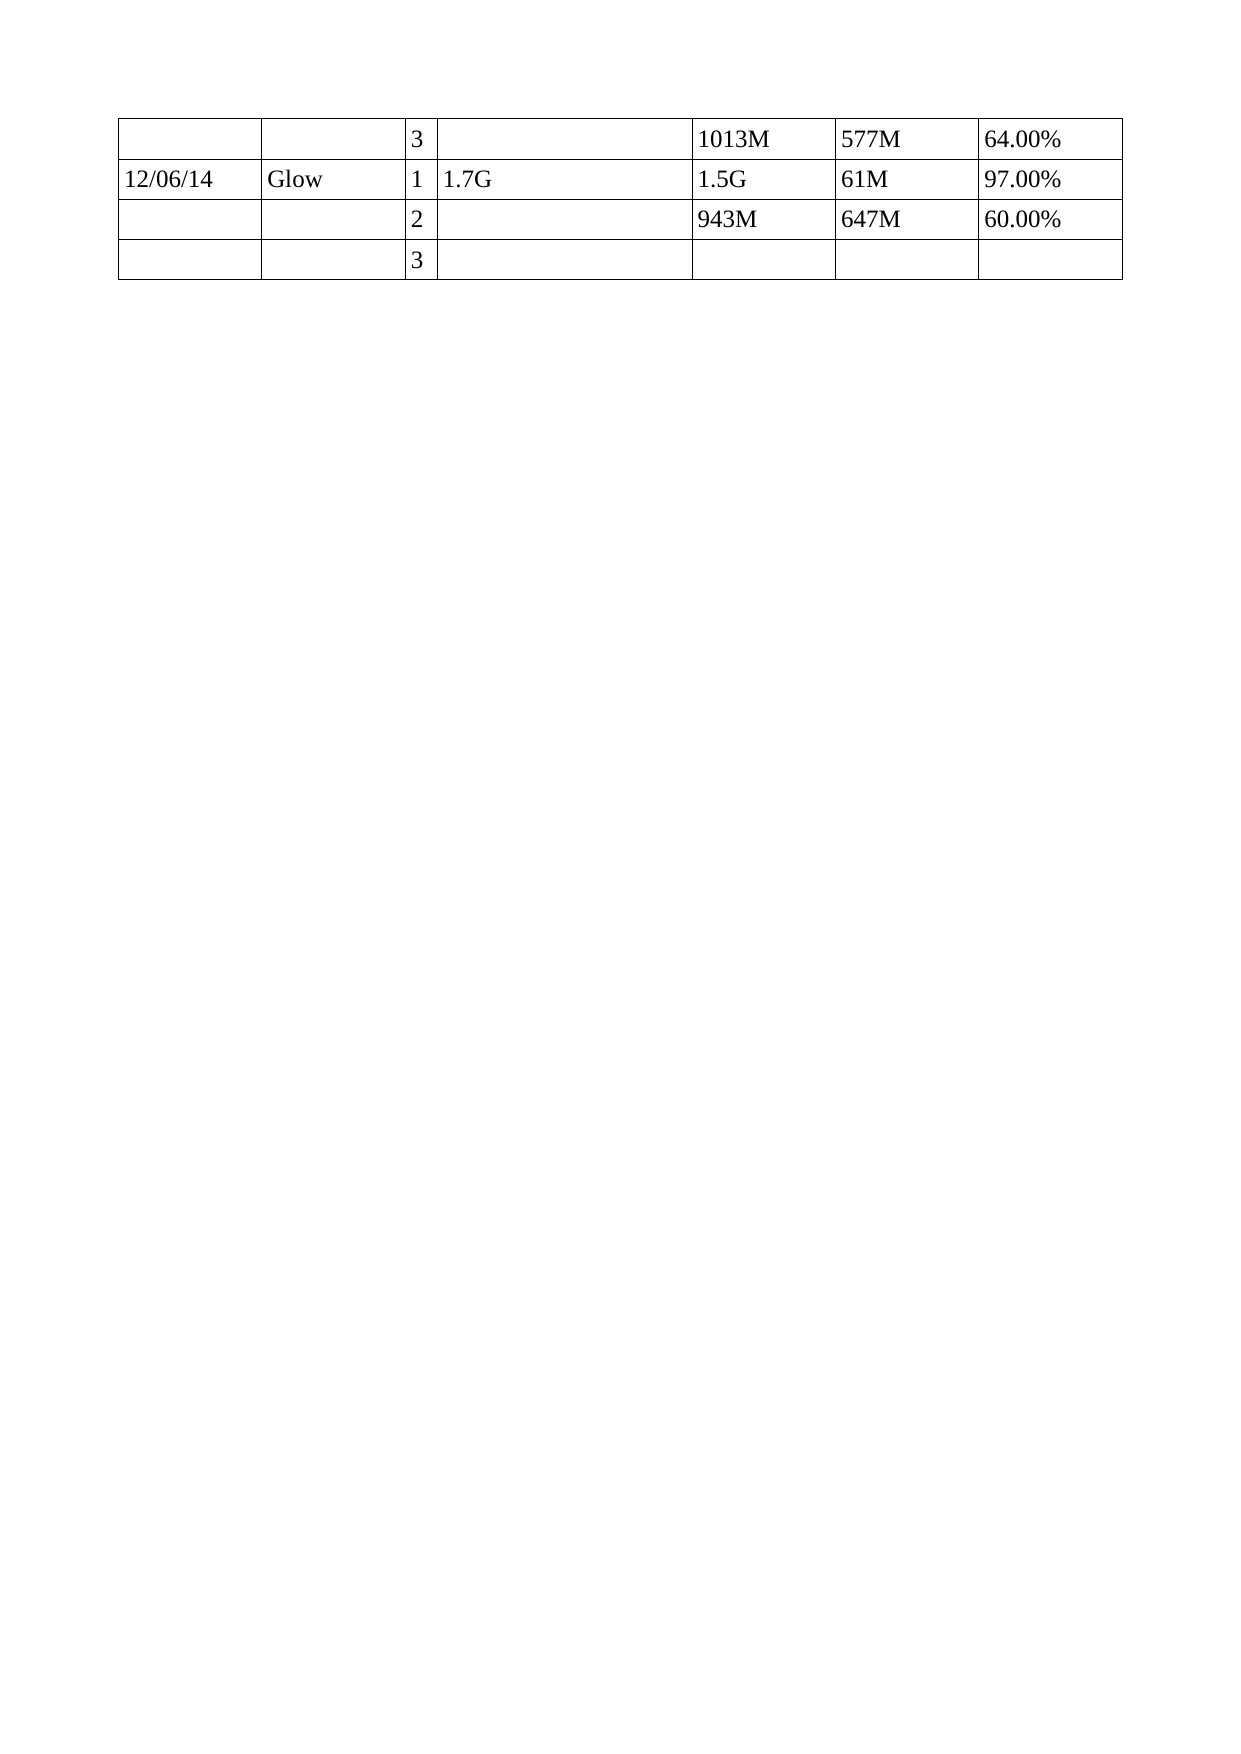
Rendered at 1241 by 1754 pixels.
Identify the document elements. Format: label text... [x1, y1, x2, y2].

table_cell 3 [406, 240, 437, 279]
table_cell 64.00% [979, 119, 1122, 158]
table_cell [438, 240, 692, 279]
table_cell [979, 240, 1122, 279]
table_cell [119, 200, 261, 239]
table_cell 577M [836, 119, 978, 158]
table_cell 943M [693, 200, 835, 239]
table_cell 1 [406, 160, 437, 199]
table_cell [438, 200, 692, 239]
table_cell [262, 200, 405, 239]
table_cell 61M [836, 160, 978, 199]
table_cell 1013M [693, 119, 835, 158]
table_cell [693, 240, 835, 279]
table_cell 1.5G [693, 160, 835, 199]
table_cell [438, 119, 692, 158]
table_cell 1.7G [438, 160, 692, 199]
table_cell 97.00% [979, 160, 1122, 199]
table_cell [262, 119, 405, 158]
table_cell [262, 240, 405, 279]
table_cell 3 [406, 119, 437, 158]
table_cell [119, 240, 261, 279]
table_cell [836, 240, 978, 279]
table_cell 647M [836, 200, 978, 239]
table_cell 2 [406, 200, 437, 239]
table_cell 60.00% [979, 200, 1122, 239]
table_cell 12/06/14 [119, 160, 261, 199]
table_cell [119, 119, 261, 158]
table_cell Glow [262, 160, 405, 199]
